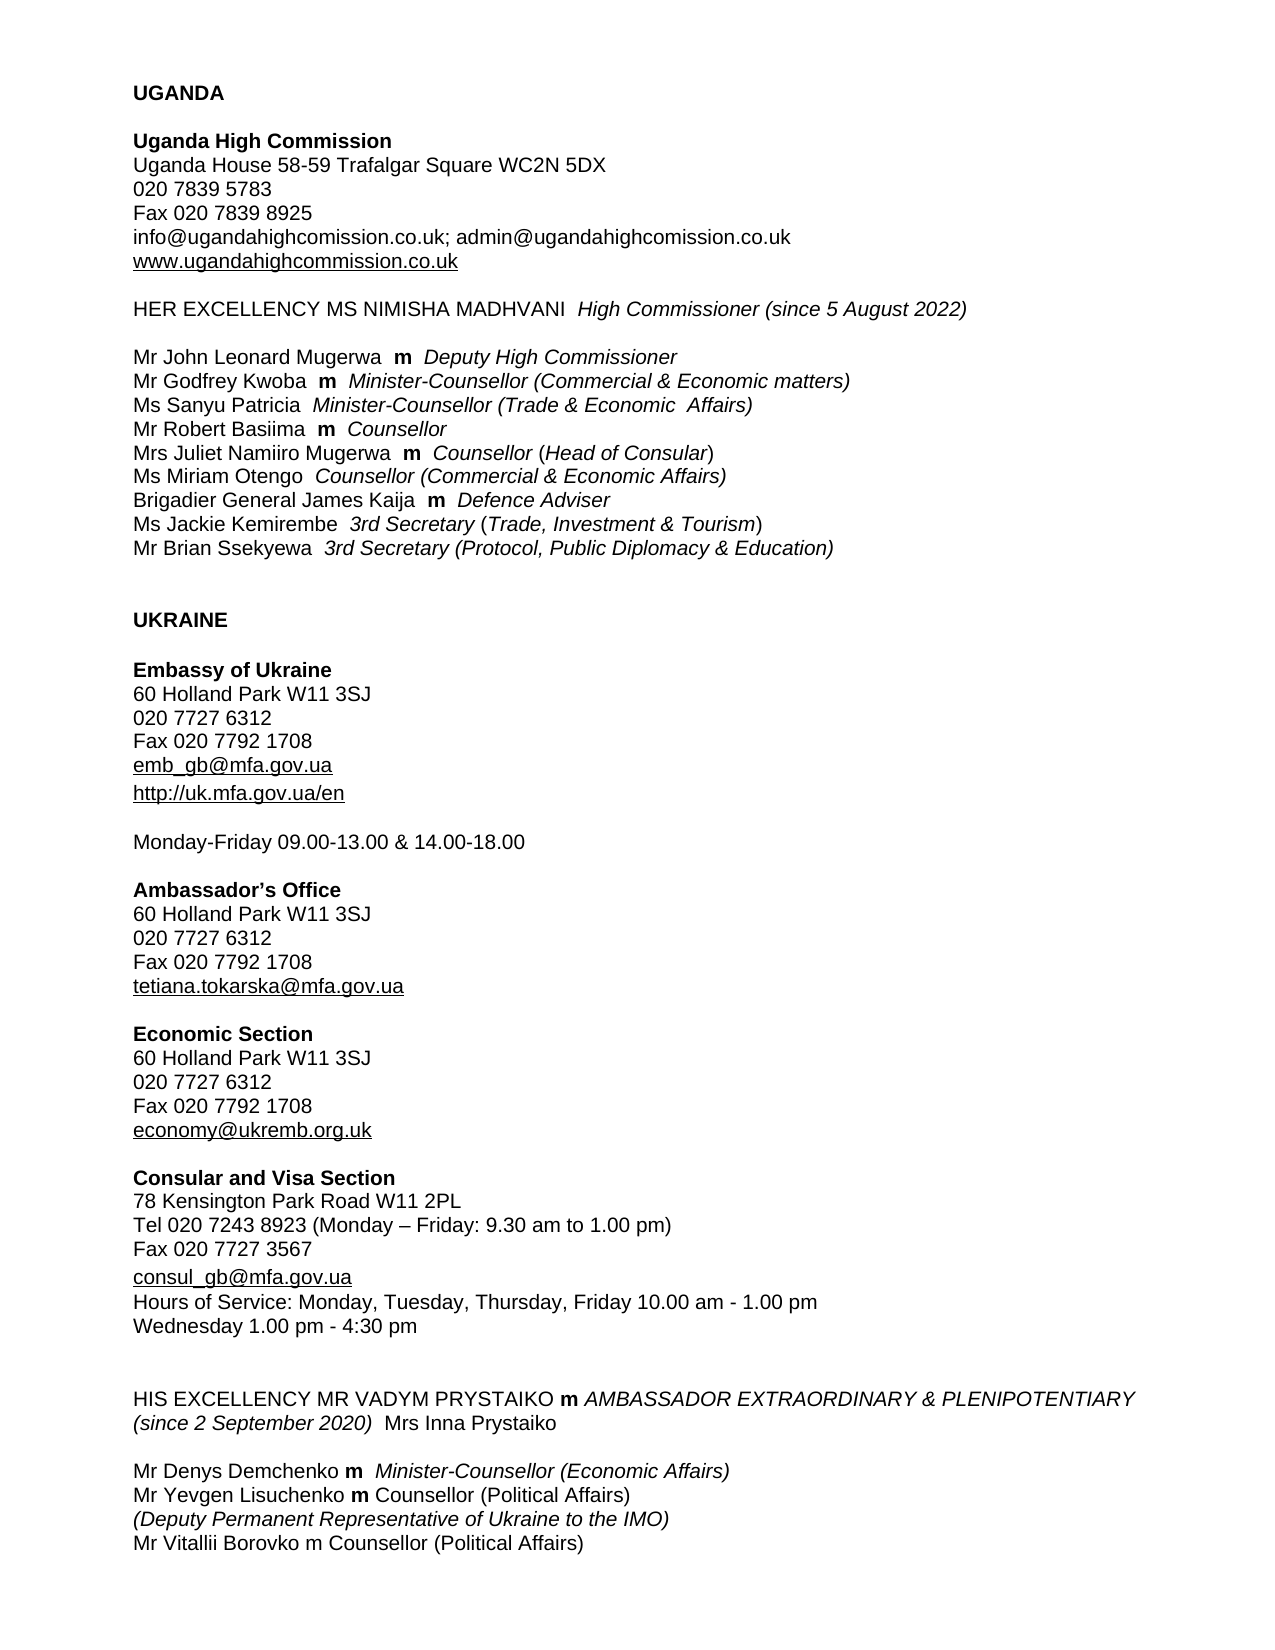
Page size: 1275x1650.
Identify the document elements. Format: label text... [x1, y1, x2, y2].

text Mr John Leonard Mugerwa m Deputy High Commissioner [133, 344, 1181, 368]
text 60 Holland Park W11 3SJ [133, 681, 1181, 705]
text Mr Godfrey Kwoba m Minister-Counsellor (Commercial & Economic matters) [133, 368, 1181, 392]
text Fax 020 7727 3567 [133, 1237, 1181, 1261]
text Fax 020 7792 1708 [133, 950, 1181, 974]
text info@ugandahighcomission.co.uk; admin@ugandahighcomission.co.uk [133, 225, 1181, 249]
text 020 7839 5783 [133, 177, 1181, 201]
text Economic Section [133, 1022, 1181, 1046]
text Mrs Juliet Namiiro Mugerwa m Counsellor (Head of Consular) [133, 440, 1181, 464]
text Hours of Service: Monday, Tuesday, Thursday, Friday 10.00 am - 1.00 pm [133, 1290, 1181, 1314]
subtitle UGANDA [133, 81, 1181, 105]
text Mr Vitallii Borovko m Counsellor (Political Affairs) [133, 1531, 1181, 1555]
text UKRAINE [133, 608, 1181, 632]
text Ambassador’s Office [133, 878, 1181, 902]
text (since 2 September 2020) Mrs Inna Prystaiko [133, 1411, 1181, 1435]
text Consular and Visa Section [133, 1165, 1181, 1189]
text www.ugandahighcommission.co.uk [133, 249, 1181, 273]
text HIS EXCELLENCY MR VADYM PRYSTAIKO m AMBASSADOR EXTRAORDINARY & PLENIPOTENTIARY [133, 1386, 1181, 1410]
text tetiana.tokarska@mfa.gov.ua [133, 974, 1181, 998]
text http://uk.mfa.gov.ua/en [133, 777, 1181, 806]
text Tel 020 7243 8923 (Monday – Friday: 9.30 am to 1.00 pm) [133, 1213, 1181, 1237]
text Embassy of Ukraine [133, 657, 1181, 681]
text Mr Robert Basiima m Counsellor [133, 416, 1181, 440]
text consul_gb@mfa.gov.ua [133, 1261, 1181, 1290]
text Fax 020 7839 8925 [133, 201, 1181, 225]
text emb_gb@mfa.gov.ua [133, 753, 1181, 777]
text Uganda High Commission [133, 129, 1181, 153]
text Brigadier General James Kaija m Defence Adviser [133, 488, 1181, 512]
text HER EXCELLENCY MS NIMISHA MADHVANI High Commissioner (since 5 August 2022) [133, 297, 1181, 321]
text 020 7727 6312 [133, 705, 1181, 729]
text (Deputy Permanent Representative of Ukraine to the IMO) [133, 1507, 1181, 1531]
text Fax 020 7792 1708 [133, 1093, 1181, 1117]
text 78 Kensington Park Road W11 2PL [133, 1189, 1181, 1213]
text Monday-Friday 09.00-13.00 & 14.00-18.00 [133, 830, 1181, 854]
text 020 7727 6312 [133, 926, 1181, 950]
text 60 Holland Park W11 3SJ [133, 1046, 1181, 1069]
text Fax 020 7792 1708 [133, 729, 1181, 753]
text Mr Yevgen Lisuchenko m Counsellor (Political Affairs) [133, 1483, 1181, 1507]
text economy@ukremb.org.uk [133, 1117, 1181, 1141]
text Mr Brian Ssekyewa 3rd Secretary (Protocol, Public Diplomacy & Education) [133, 536, 1181, 560]
text Ms Sanyu Patricia Minister-Counsellor (Trade & Economic Affairs) [133, 392, 1181, 416]
text 60 Holland Park W11 3SJ [133, 902, 1181, 926]
text Mr Denys Demchenko m Minister-Counsellor (Economic Affairs) [133, 1459, 1181, 1483]
text Ms Miriam Otengo Counsellor (Commercial & Economic Affairs) [133, 464, 1181, 488]
text Uganda House 58-59 Trafalgar Square WC2N 5DX [133, 153, 1181, 177]
text 020 7727 6312 [133, 1069, 1181, 1093]
text Ms Jackie Kemirembe 3rd Secretary (Trade, Investment & Tourism) [133, 512, 1181, 536]
text Wednesday 1.00 pm - 4:30 pm [133, 1314, 1181, 1338]
